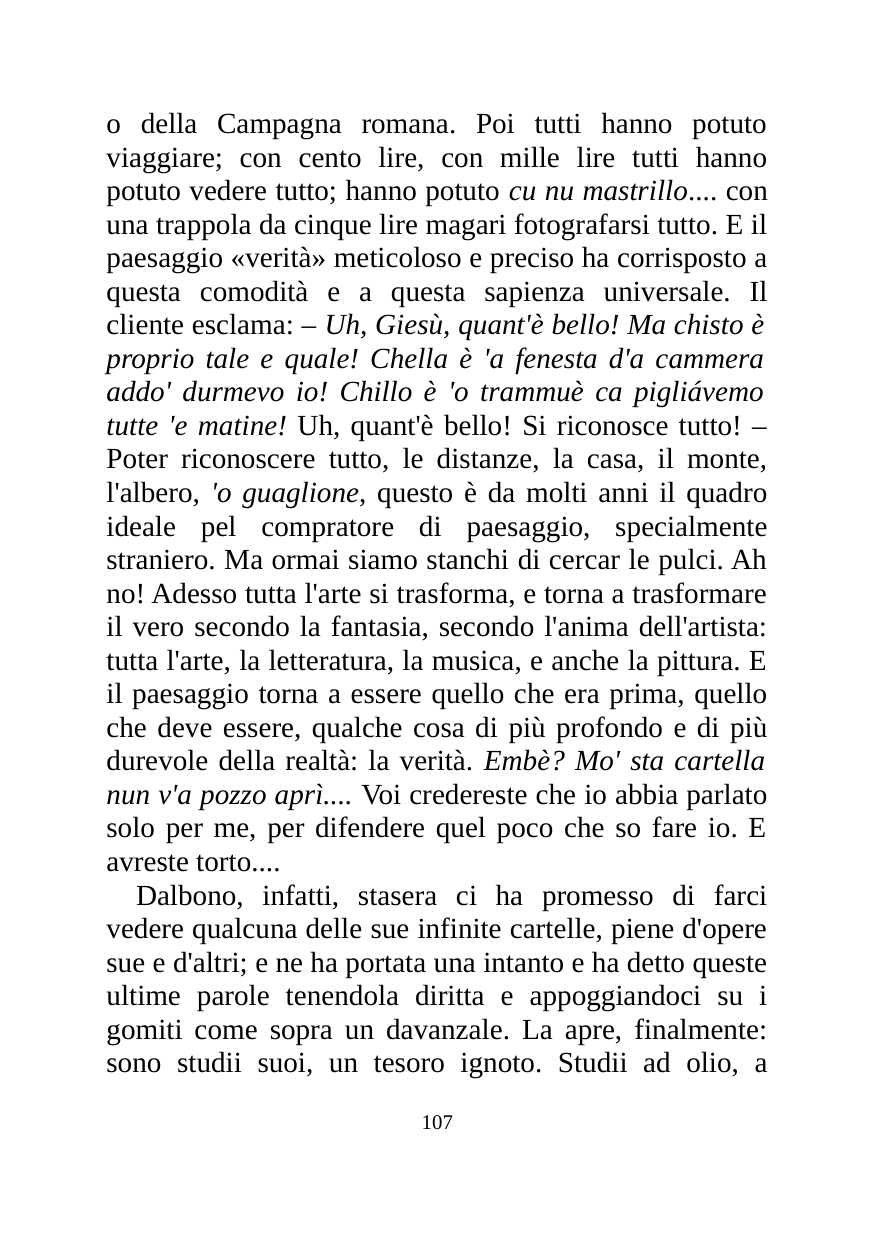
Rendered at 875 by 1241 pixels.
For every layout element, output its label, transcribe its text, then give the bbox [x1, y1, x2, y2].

text o della Campagna romana. Poi tutti hanno potuto viaggiare; con cento lire, con mille lire tutti hanno potuto vedere tutto; hanno potuto cu nu mastrillo.... con una trappola da cinque lire magari fotografarsi tutto. E il paesaggio «verità» meticoloso e preciso ha corrisposto a questa comodità e a questa sapienza universale. Il cliente esclama: – Uh, Giesù, quant'è bello! Ma chisto è proprio tale e quale! Chella è 'a fenesta d'a cammera addo' durmevo io! Chillo è 'o trammuè ca pigliávemo tutte 'e matine! Uh, quant'è bello! Si riconosce tutto! – Poter riconoscere tutto, le distanze, la casa, il monte, l'albero, 'o guaglione, questo è da molti anni il quadro ideale pel compratore di paesaggio, specialmente straniero. Ma ormai siamo stanchi di cercar le pulci. Ah no! Adesso tutta l'arte si trasforma, e torna a trasformare il vero secondo la fantasia, secondo l'anima dell'artista: tutta l'arte, la letteratura, la musica, e anche la pittura. E il paesaggio torna a essere quello che era prima, quello che deve essere, qualche cosa di più profondo e di più durevole della realtà: la verità. Embè? Mo' sta cartella nun v'a pozzo aprì.... Voi credereste che io abbia parlato solo per me, per difendere quel poco che so fare io. E avreste torto.... [106, 106, 768, 878]
text Dalbono, infatti, stasera ci ha promesso di farci vedere qualcuna delle sue infinite cartelle, piene d'opere sue e d'altri; e ne ha portata una intanto e ha detto queste ultime parole tenendola diritta e appoggiandoci su i gomiti come sopra un davanzale. La apre, finalmente: sono studii suoi, un tesoro ignoto. Studii ad olio, a [106, 878, 768, 1079]
